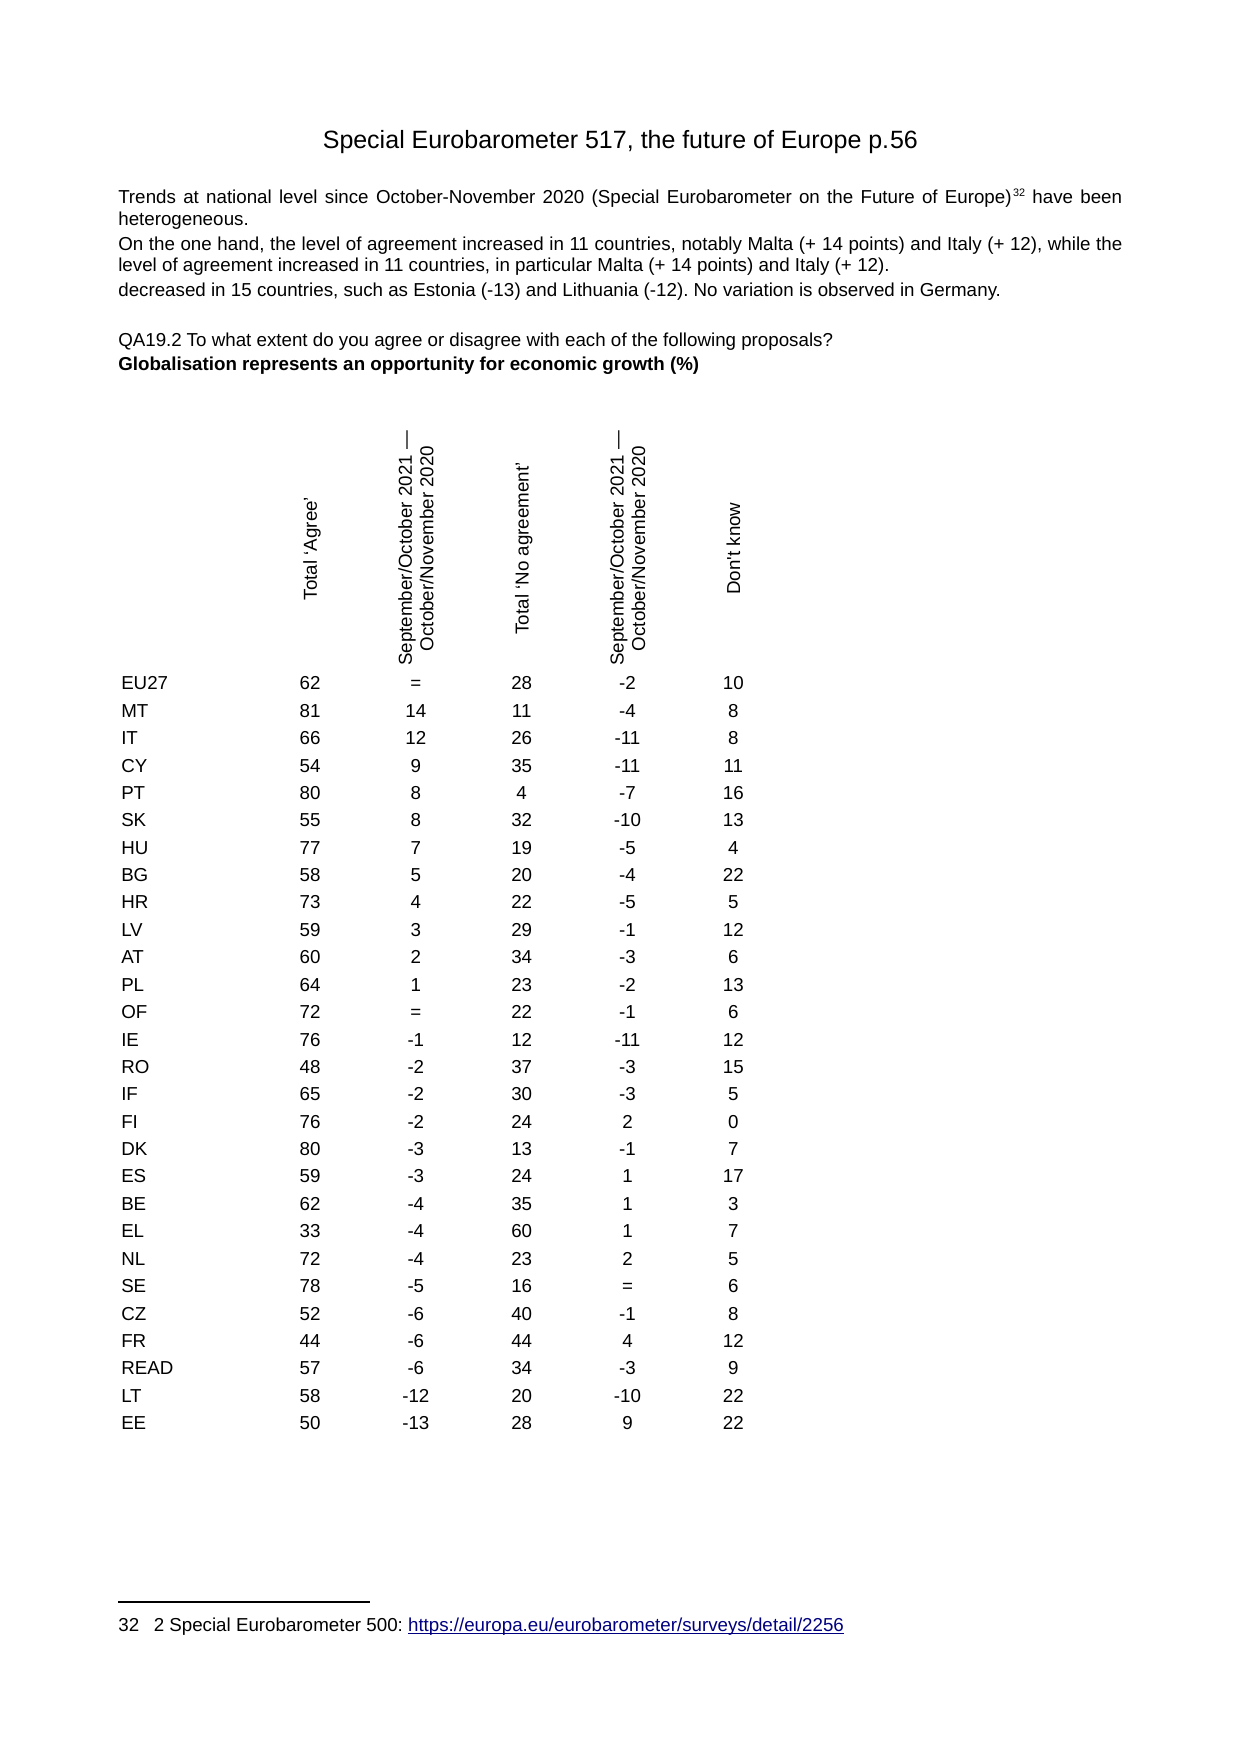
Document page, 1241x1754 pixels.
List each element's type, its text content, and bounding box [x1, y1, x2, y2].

table_cell 30 [469, 1080, 574, 1108]
table_cell -1 [574, 1299, 680, 1327]
table_cell 9 [363, 751, 468, 779]
table_cell 4 [680, 834, 786, 861]
table_cell -5 [574, 889, 680, 916]
table_cell -13 [363, 1409, 468, 1436]
table_cell -3 [574, 1053, 680, 1080]
table_cell 60 [469, 1217, 574, 1244]
table_cell -1 [574, 998, 680, 1025]
table_cell 12 [680, 1327, 786, 1354]
table_cell 80 [257, 779, 363, 806]
table_cell 17 [680, 1163, 786, 1190]
text decreased in 15 countries, such as Estonia (-13) and Lithuania (-12). No variation is observed in Germany. [118, 279, 1122, 300]
table_cell 20 [469, 861, 574, 888]
table_cell 22 [469, 998, 574, 1025]
table_cell 5 [680, 889, 786, 916]
table_cell 62 [257, 1190, 363, 1217]
table_cell -12 [363, 1382, 468, 1409]
text On the one hand, the level of agreement increased in 11 countries, notably Malta (+ 14 points) and Italy (+ 12), while the level of agreement increased in 11 countries, in particular Malta (+ 14 points) and Italy (+ 12). [118, 232, 1122, 276]
table_cell -3 [363, 1135, 468, 1162]
table_cell -4 [574, 697, 680, 724]
table_cell -10 [574, 1382, 680, 1409]
table_cell 1 [574, 1163, 680, 1190]
table_cell 23 [469, 971, 574, 998]
table_cell 28 [469, 1409, 574, 1436]
table_cell 80 [257, 1135, 363, 1162]
table_cell 34 [469, 1354, 574, 1382]
table_cell 72 [257, 998, 363, 1025]
table_cell PT [118, 779, 257, 806]
table_cell 10 [680, 669, 786, 697]
table_cell 77 [257, 834, 363, 861]
table_cell 8 [680, 724, 786, 751]
table_cell 13 [680, 971, 786, 998]
table_cell RO [118, 1053, 257, 1080]
table_cell -3 [574, 1354, 680, 1382]
table_cell = [574, 1272, 680, 1299]
table_cell 4 [363, 889, 468, 916]
table_cell 8 [363, 806, 468, 834]
table_cell 57 [257, 1354, 363, 1382]
table_cell 23 [469, 1245, 574, 1272]
table_header Don't know [680, 428, 786, 669]
table_cell 22 [680, 1382, 786, 1409]
table_cell -5 [363, 1272, 468, 1299]
table_cell -2 [363, 1108, 468, 1135]
table_cell 35 [469, 1190, 574, 1217]
table_cell 6 [680, 998, 786, 1025]
table_cell 1 [574, 1217, 680, 1244]
table_cell 29 [469, 916, 574, 943]
text Globalisation represents an opportunity for economic growth (%) [118, 353, 1122, 375]
table_cell -4 [363, 1217, 468, 1244]
table_cell -11 [574, 724, 680, 751]
table_cell 73 [257, 889, 363, 916]
table_cell 3 [680, 1190, 786, 1217]
table_cell 34 [469, 943, 574, 971]
table_cell 76 [257, 1108, 363, 1135]
table_cell 55 [257, 806, 363, 834]
table_cell -6 [363, 1327, 468, 1354]
table_cell 7 [363, 834, 468, 861]
table_cell 32 [469, 806, 574, 834]
table_cell 8 [680, 1299, 786, 1327]
table_header September/October 2021 — October/November 2020 [574, 428, 680, 669]
table_header September/October 2021 — October/November 2020 [363, 428, 468, 669]
table_cell 24 [469, 1108, 574, 1135]
table_cell 4 [574, 1327, 680, 1354]
table_cell 60 [257, 943, 363, 971]
table_cell -4 [363, 1190, 468, 1217]
table_cell 59 [257, 1163, 363, 1190]
table_cell DK [118, 1135, 257, 1162]
table_cell 0 [680, 1108, 786, 1135]
table_cell 44 [469, 1327, 574, 1354]
table_cell 12 [680, 916, 786, 943]
table_cell -2 [574, 971, 680, 998]
table_cell 15 [680, 1053, 786, 1080]
table_cell BE [118, 1190, 257, 1217]
table_cell LT [118, 1382, 257, 1409]
table_cell -7 [574, 779, 680, 806]
table_cell PL [118, 971, 257, 998]
table_cell 12 [363, 724, 468, 751]
table_cell -1 [574, 916, 680, 943]
table_cell 44 [257, 1327, 363, 1354]
table_cell LV [118, 916, 257, 943]
table_cell IF [118, 1080, 257, 1108]
table_cell 48 [257, 1053, 363, 1080]
table_cell 50 [257, 1409, 363, 1436]
table_cell 37 [469, 1053, 574, 1080]
table_cell 1 [363, 971, 468, 998]
table_header Total ‘No agreement’ [469, 428, 574, 669]
table_cell 3 [363, 916, 468, 943]
table_cell EL [118, 1217, 257, 1244]
table_cell 13 [469, 1135, 574, 1162]
table_cell 65 [257, 1080, 363, 1108]
table_cell FR [118, 1327, 257, 1354]
table_cell -2 [574, 669, 680, 697]
table_cell READ [118, 1354, 257, 1382]
table_cell OF [118, 998, 257, 1025]
table_cell 5 [680, 1245, 786, 1272]
table_cell 6 [680, 1272, 786, 1299]
table_cell -11 [574, 751, 680, 779]
table_cell HR [118, 889, 257, 916]
table_cell 5 [680, 1080, 786, 1108]
table_cell 16 [469, 1272, 574, 1299]
table_cell 72 [257, 1245, 363, 1272]
table_cell 6 [680, 943, 786, 971]
table_cell 76 [257, 1025, 363, 1053]
table_header Total ‘Agree’ [257, 428, 363, 669]
table_cell SK [118, 806, 257, 834]
table_cell 4 [469, 779, 574, 806]
table_cell BG [118, 861, 257, 888]
table_cell 33 [257, 1217, 363, 1244]
table_cell -6 [363, 1299, 468, 1327]
table_cell 81 [257, 697, 363, 724]
table_cell 28 [469, 669, 574, 697]
table_cell 66 [257, 724, 363, 751]
table_cell 26 [469, 724, 574, 751]
table_cell NL [118, 1245, 257, 1272]
table_cell 54 [257, 751, 363, 779]
table_cell 58 [257, 861, 363, 888]
table_cell 14 [363, 697, 468, 724]
table_cell -3 [574, 1080, 680, 1108]
table_cell CZ [118, 1299, 257, 1327]
table_cell 13 [680, 806, 786, 834]
table_cell CY [118, 751, 257, 779]
table_cell 8 [363, 779, 468, 806]
table_cell 35 [469, 751, 574, 779]
text Trends at national level since October-November 2020 (Special Eurobarometer on the Future of Europe) have been heterogeneous. [118, 186, 1122, 229]
table_cell 62 [257, 669, 363, 697]
table_cell 24 [469, 1163, 574, 1190]
table_cell 22 [469, 889, 574, 916]
table_cell 52 [257, 1299, 363, 1327]
table_cell 11 [469, 697, 574, 724]
table_cell = [363, 669, 468, 697]
table_cell -1 [363, 1025, 468, 1053]
table_cell 12 [469, 1025, 574, 1053]
table_cell 7 [680, 1217, 786, 1244]
table_cell 9 [574, 1409, 680, 1436]
table_cell -10 [574, 806, 680, 834]
table_cell 2 [574, 1245, 680, 1272]
table_cell -4 [363, 1245, 468, 1272]
table_cell AT [118, 943, 257, 971]
table_cell ES [118, 1163, 257, 1190]
table_cell EE [118, 1409, 257, 1436]
table_cell 16 [680, 779, 786, 806]
table_cell MT [118, 697, 257, 724]
table_cell 2 [574, 1108, 680, 1135]
table_cell 58 [257, 1382, 363, 1409]
table_cell -1 [574, 1135, 680, 1162]
table_cell 8 [680, 697, 786, 724]
table_cell IT [118, 724, 257, 751]
table_cell -2 [363, 1053, 468, 1080]
table_cell EU27 [118, 669, 257, 697]
table_cell 12 [680, 1025, 786, 1053]
table_cell -3 [574, 943, 680, 971]
table_cell -6 [363, 1354, 468, 1382]
table_cell FI [118, 1108, 257, 1135]
table_cell 19 [469, 834, 574, 861]
table_cell = [363, 998, 468, 1025]
table_cell -11 [574, 1025, 680, 1053]
table_cell IE [118, 1025, 257, 1053]
table_cell SE [118, 1272, 257, 1299]
table_cell -4 [574, 861, 680, 888]
table_header [118, 428, 257, 669]
table_cell 11 [680, 751, 786, 779]
table_cell 64 [257, 971, 363, 998]
table_cell -5 [574, 834, 680, 861]
table_cell 2 [363, 943, 468, 971]
table_cell HU [118, 834, 257, 861]
table_cell -3 [363, 1163, 468, 1190]
table_cell -2 [363, 1080, 468, 1108]
table_cell 40 [469, 1299, 574, 1327]
table_cell 59 [257, 916, 363, 943]
text QA19.2 To what extent do you agree or disagree with each of the following proposals? [118, 328, 1122, 350]
table_cell 22 [680, 861, 786, 888]
table_cell 78 [257, 1272, 363, 1299]
table_cell 20 [469, 1382, 574, 1409]
table_cell 22 [680, 1409, 786, 1436]
text 2 Special Eurobarometer 500: https://europa.eu/eurobarometer/surveys/detail/2256 [118, 1614, 1122, 1636]
table_cell 9 [680, 1354, 786, 1382]
table_cell 5 [363, 861, 468, 888]
table_cell 7 [680, 1135, 786, 1162]
table_cell 1 [574, 1190, 680, 1217]
